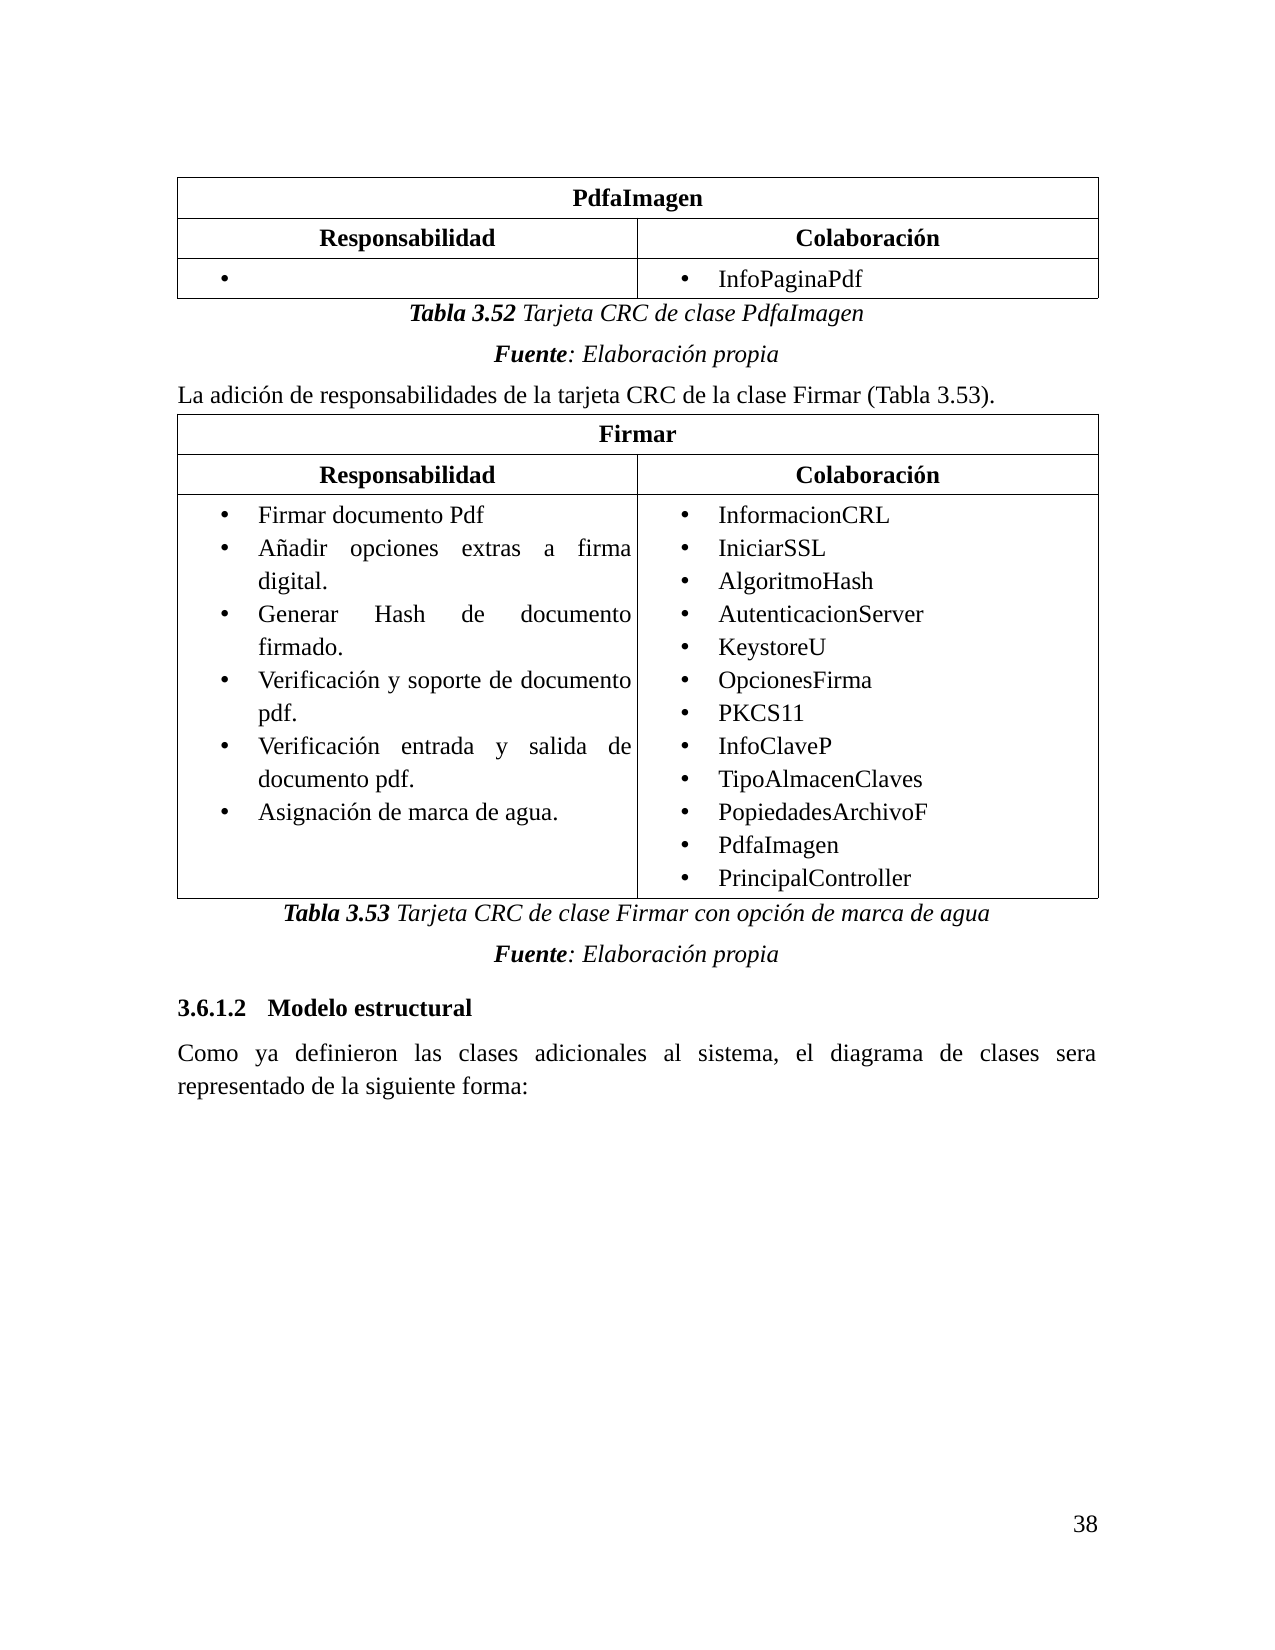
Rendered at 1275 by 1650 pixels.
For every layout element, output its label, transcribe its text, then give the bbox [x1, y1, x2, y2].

table_cell Responsabilidad [178, 219, 637, 258]
text Tabla 3.53 Tarjeta CRC de clase Firmar con opción de marca de agua [177, 899, 1098, 927]
text Tabla 3.52 Tarjeta CRC de clase PdfaImagen [177, 299, 1098, 327]
table_cell Colaboración [638, 455, 1098, 494]
table_header PdfaImagen [178, 178, 1098, 217]
subtitle Modelo estructural [177, 993, 1098, 1021]
table_header Firmar [178, 415, 1098, 454]
text Fuente: Elaboración propia [177, 339, 1098, 368]
table_cell Colaboración [638, 219, 1098, 258]
table_cell [178, 259, 637, 298]
table_cell InfoPaginaPdf [638, 259, 1098, 298]
text La adición de responsabilidades de la tarjeta CRC de la clase Firmar (Tabla 3.53). [177, 381, 1098, 409]
text Como ya definieron las clases adicionales al sistema, el diagrama de clases sera representado de la siguiente forma: [177, 1038, 1098, 1100]
table_cell InformacionCRL IniciarSSL AlgoritmoHash AutenticacionServer KeystoreU OpcionesFirma PKCS11 InfoClaveP TipoAlmacenClaves PopiedadesArchivoF PdfaImagen PrincipalController [638, 495, 1098, 898]
table_cell Firmar documento Pdf Añadir opciones extras a firma digital. Generar Hash de documento firmado. Verificación y soporte de documento pdf. Verificación entrada y salida de documento pdf. Asignación de marca de agua. [178, 495, 637, 898]
table_cell Responsabilidad [178, 455, 637, 494]
text Fuente: Elaboración propia [177, 939, 1098, 968]
